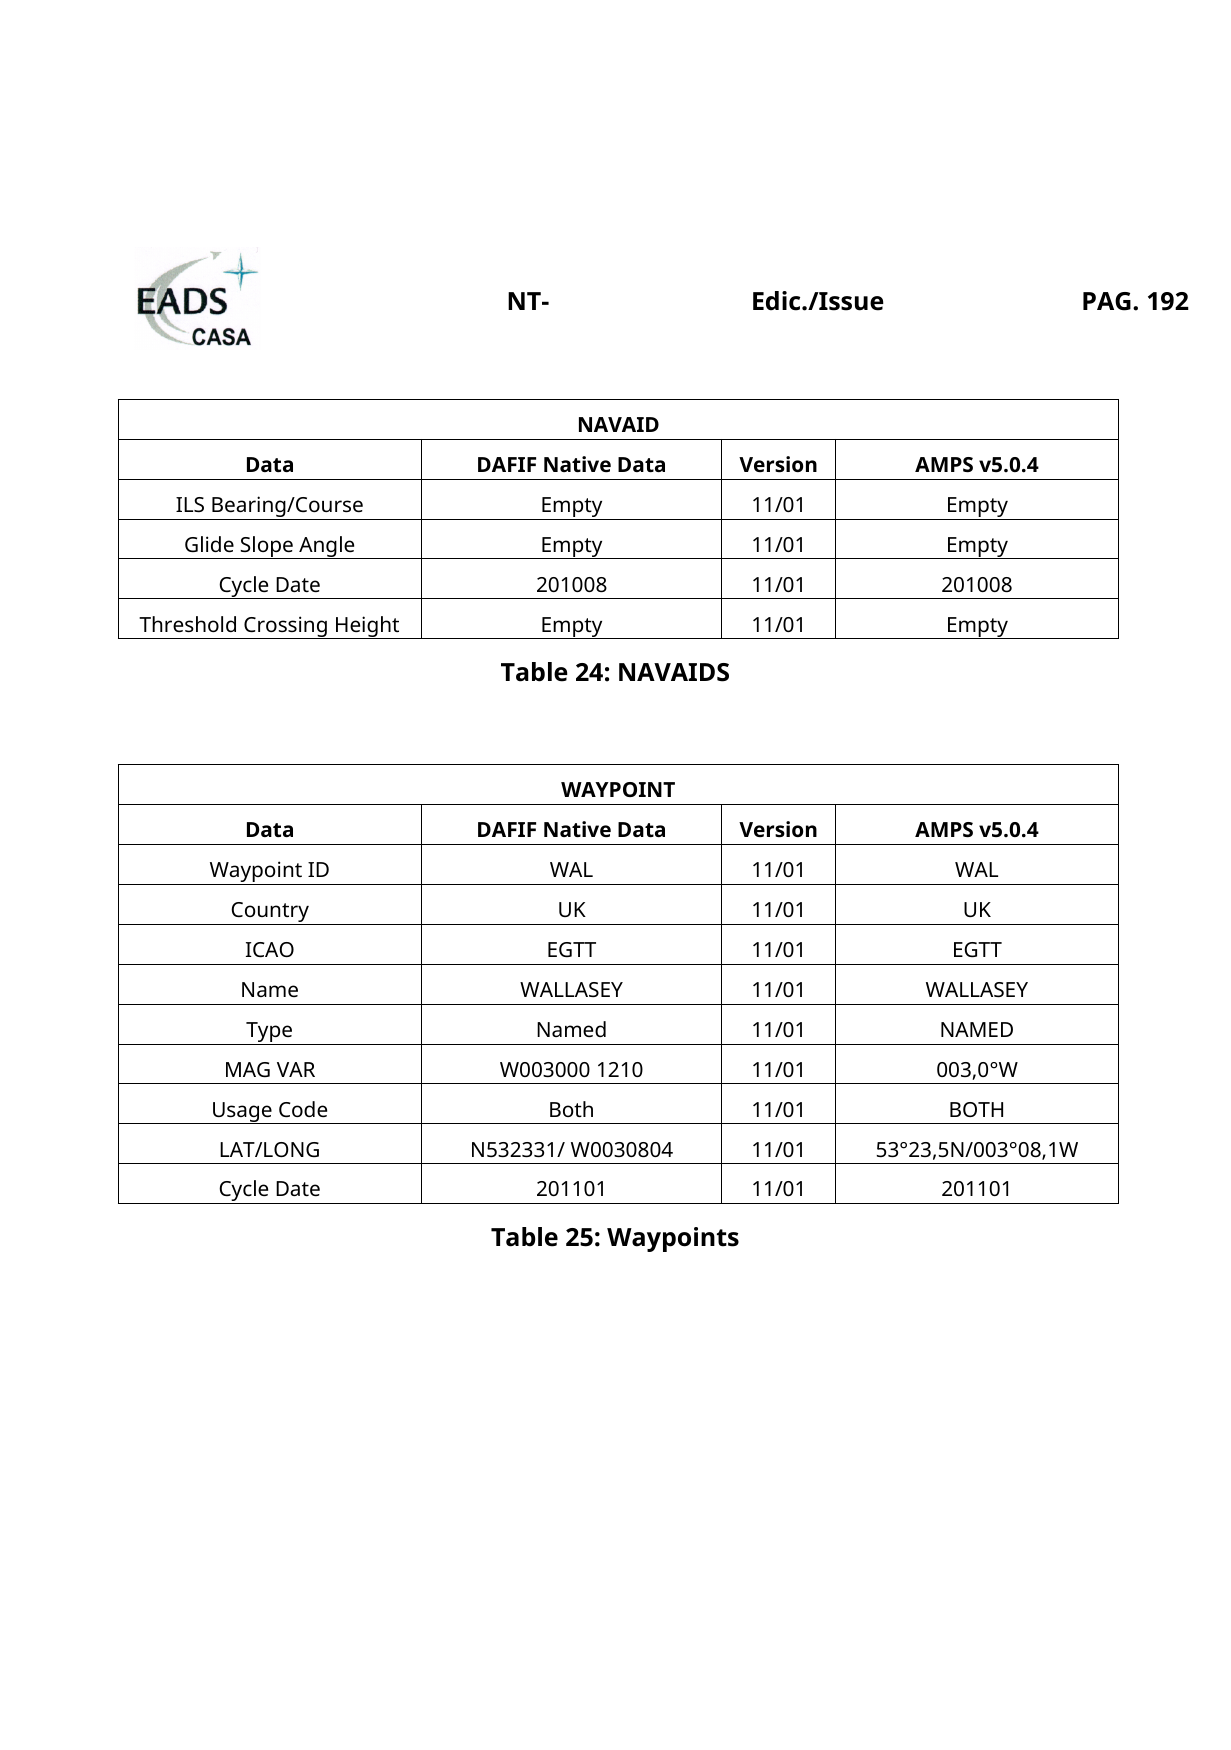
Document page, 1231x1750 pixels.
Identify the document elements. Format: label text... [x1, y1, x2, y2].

table_cell 11/01 [722, 845, 835, 884]
table_cell Version [722, 440, 835, 478]
table_cell 201101 [836, 1164, 1118, 1203]
text Table 25: Waypoints [118, 1217, 1112, 1254]
table_header WAYPOINT [119, 765, 1118, 804]
table_cell Type [119, 1005, 421, 1043]
table_cell Waypoint ID [119, 845, 421, 884]
table_cell 11/01 [722, 1124, 835, 1163]
table_cell UK [836, 885, 1118, 924]
table_cell 11/01 [722, 520, 835, 558]
table_cell Usage Code [119, 1084, 421, 1123]
table_cell 11/01 [722, 559, 835, 598]
table_cell 003,0°W [836, 1045, 1118, 1083]
table_cell Version [722, 805, 835, 844]
table_cell Cycle Date [119, 559, 421, 598]
table_cell Empty [836, 599, 1118, 638]
table_cell 11/01 [722, 885, 835, 924]
table_cell EGTT [422, 925, 721, 964]
table_cell MAG VAR [119, 1045, 421, 1083]
table_cell ICAO [119, 925, 421, 964]
table_cell 11/01 [722, 480, 835, 518]
table_cell 53°23,5N/003°08,1W [836, 1124, 1118, 1163]
table_cell N532331/ W0030804 [422, 1124, 721, 1163]
table_cell 11/01 [722, 599, 835, 638]
table_cell WAL [836, 845, 1118, 884]
table_cell 11/01 [722, 1005, 835, 1043]
table_cell 11/01 [722, 1045, 835, 1083]
table_cell WALLASEY [422, 965, 721, 1003]
table_cell Name [119, 965, 421, 1003]
table_cell Data [119, 805, 421, 844]
table_cell 201008 [422, 559, 721, 598]
table_cell Empty [422, 599, 721, 638]
table_cell Country [119, 885, 421, 924]
table_cell Glide Slope Angle [119, 520, 421, 558]
table_cell 201008 [836, 559, 1118, 598]
table_cell ILS Bearing/Course [119, 480, 421, 518]
table_cell 201101 [422, 1164, 721, 1203]
table_cell Cycle Date [119, 1164, 421, 1203]
table_cell NAMED [836, 1005, 1118, 1043]
table_cell UK [422, 885, 721, 924]
picture [134, 247, 261, 350]
table_cell Both [422, 1084, 721, 1123]
table_cell 11/01 [722, 1164, 835, 1203]
table_cell WAL [422, 845, 721, 884]
table_cell DAFIF Native Data [422, 440, 721, 478]
table_cell DAFIF Native Data [422, 805, 721, 844]
table_header NAVAID [119, 400, 1118, 439]
table_cell Empty [422, 520, 721, 558]
table_cell Empty [422, 480, 721, 518]
table_cell Data [119, 440, 421, 478]
table_cell Empty [836, 480, 1118, 518]
table_cell LAT/LONG [119, 1124, 421, 1163]
table_cell W003000 1210 [422, 1045, 721, 1083]
table_cell Named [422, 1005, 721, 1043]
table_cell BOTH [836, 1084, 1118, 1123]
text Table 24: NAVAIDS [118, 652, 1112, 689]
table_cell EGTT [836, 925, 1118, 964]
table_cell 11/01 [722, 1084, 835, 1123]
table_cell AMPS v5.0.4 [836, 805, 1118, 844]
table_cell Empty [836, 520, 1118, 558]
table_cell Threshold Crossing Height [119, 599, 421, 638]
table_cell 11/01 [722, 925, 835, 964]
table_cell AMPS v5.0.4 [836, 440, 1118, 478]
table_cell 11/01 [722, 965, 835, 1003]
table_cell WALLASEY [836, 965, 1118, 1003]
